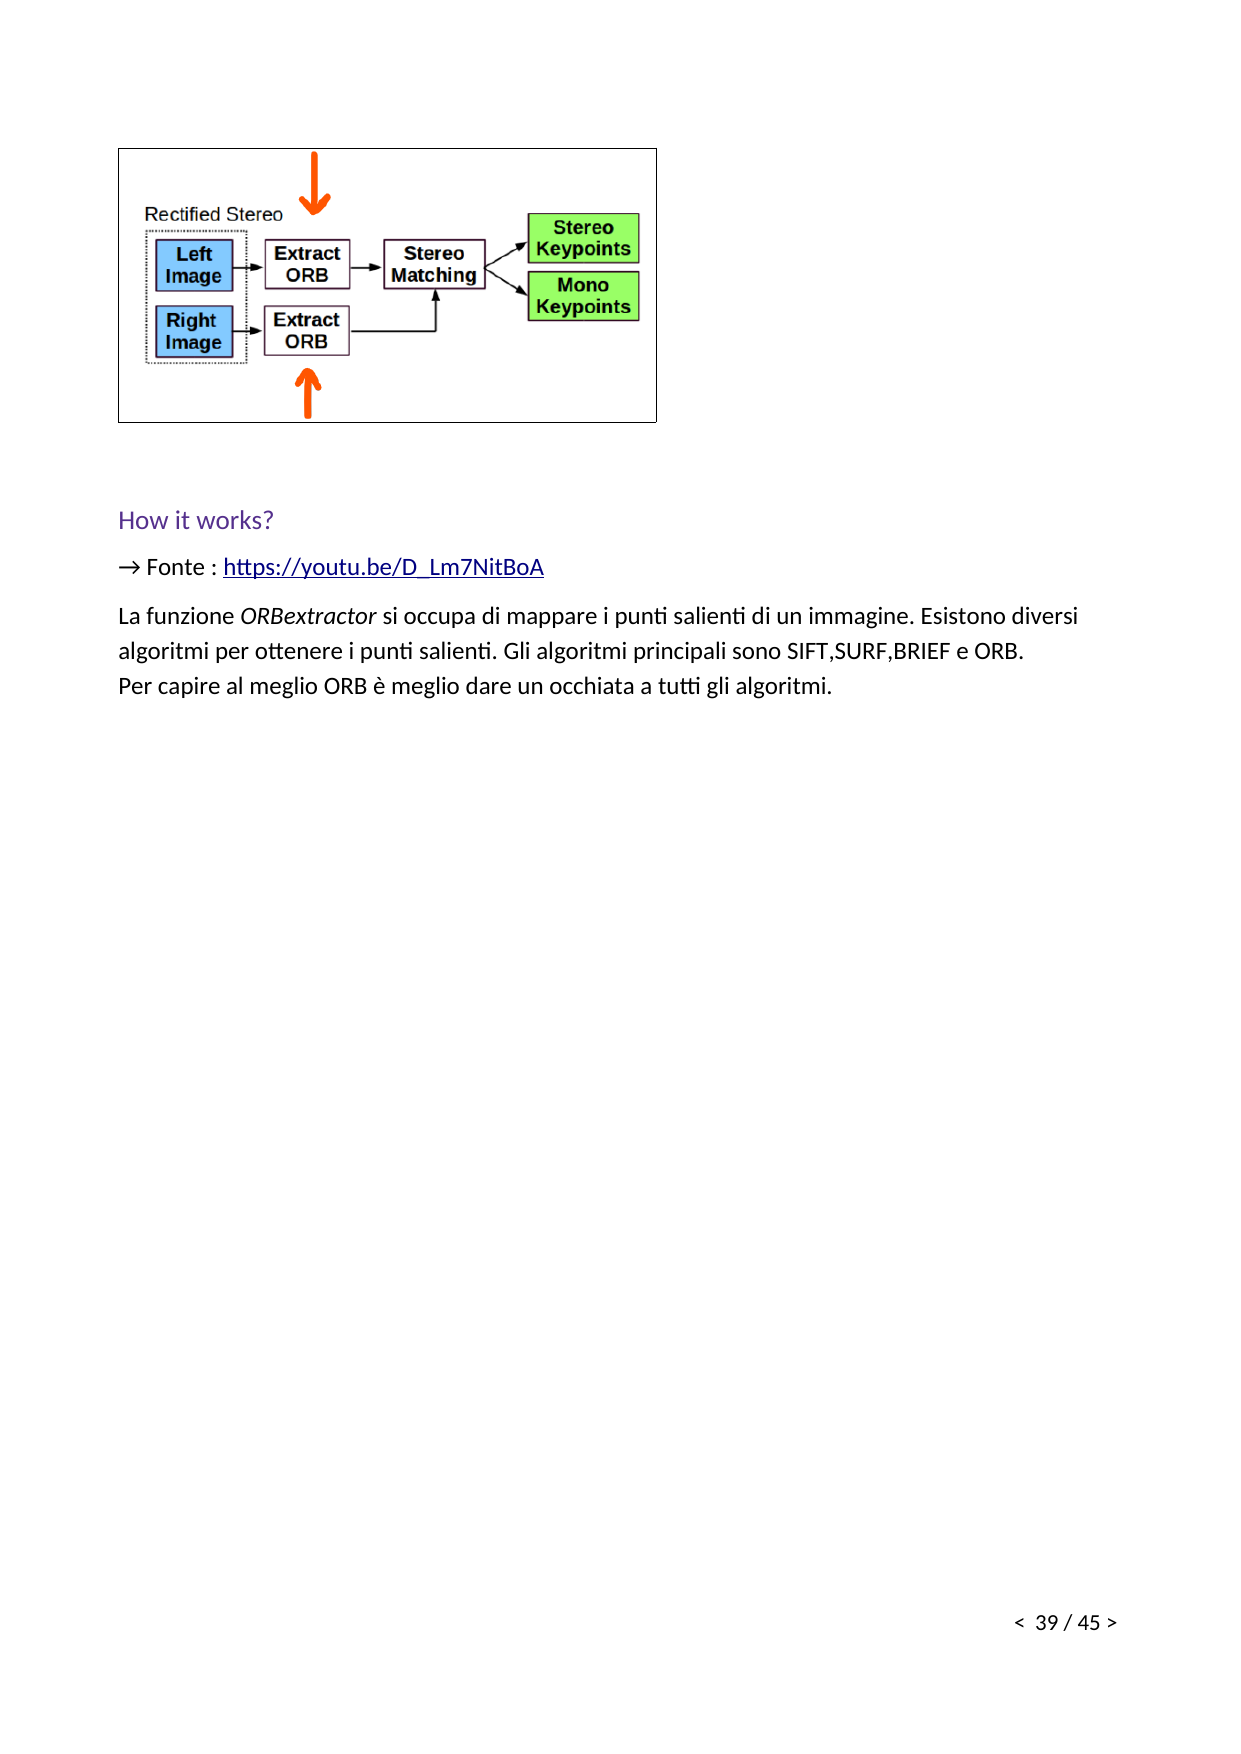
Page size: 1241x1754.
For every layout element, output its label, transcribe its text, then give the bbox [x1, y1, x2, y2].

text La funzione ORBextractor si occupa di mappare i punti salienti di un immagine. Esistono diversi algoritmi per ottenere i punti salienti. Gli algoritmi principali sono SIFT,SURF,BRIEF e ORB. Per capire al meglio ORB è meglio dare un occhiata a tutti gli algoritmi. [118, 600, 1122, 701]
subtitle How it works? [118, 503, 1122, 536]
text → Fonte : https://youtu.be/D_Lm7NitBoA [118, 551, 1122, 581]
picture [121, 150, 654, 419]
